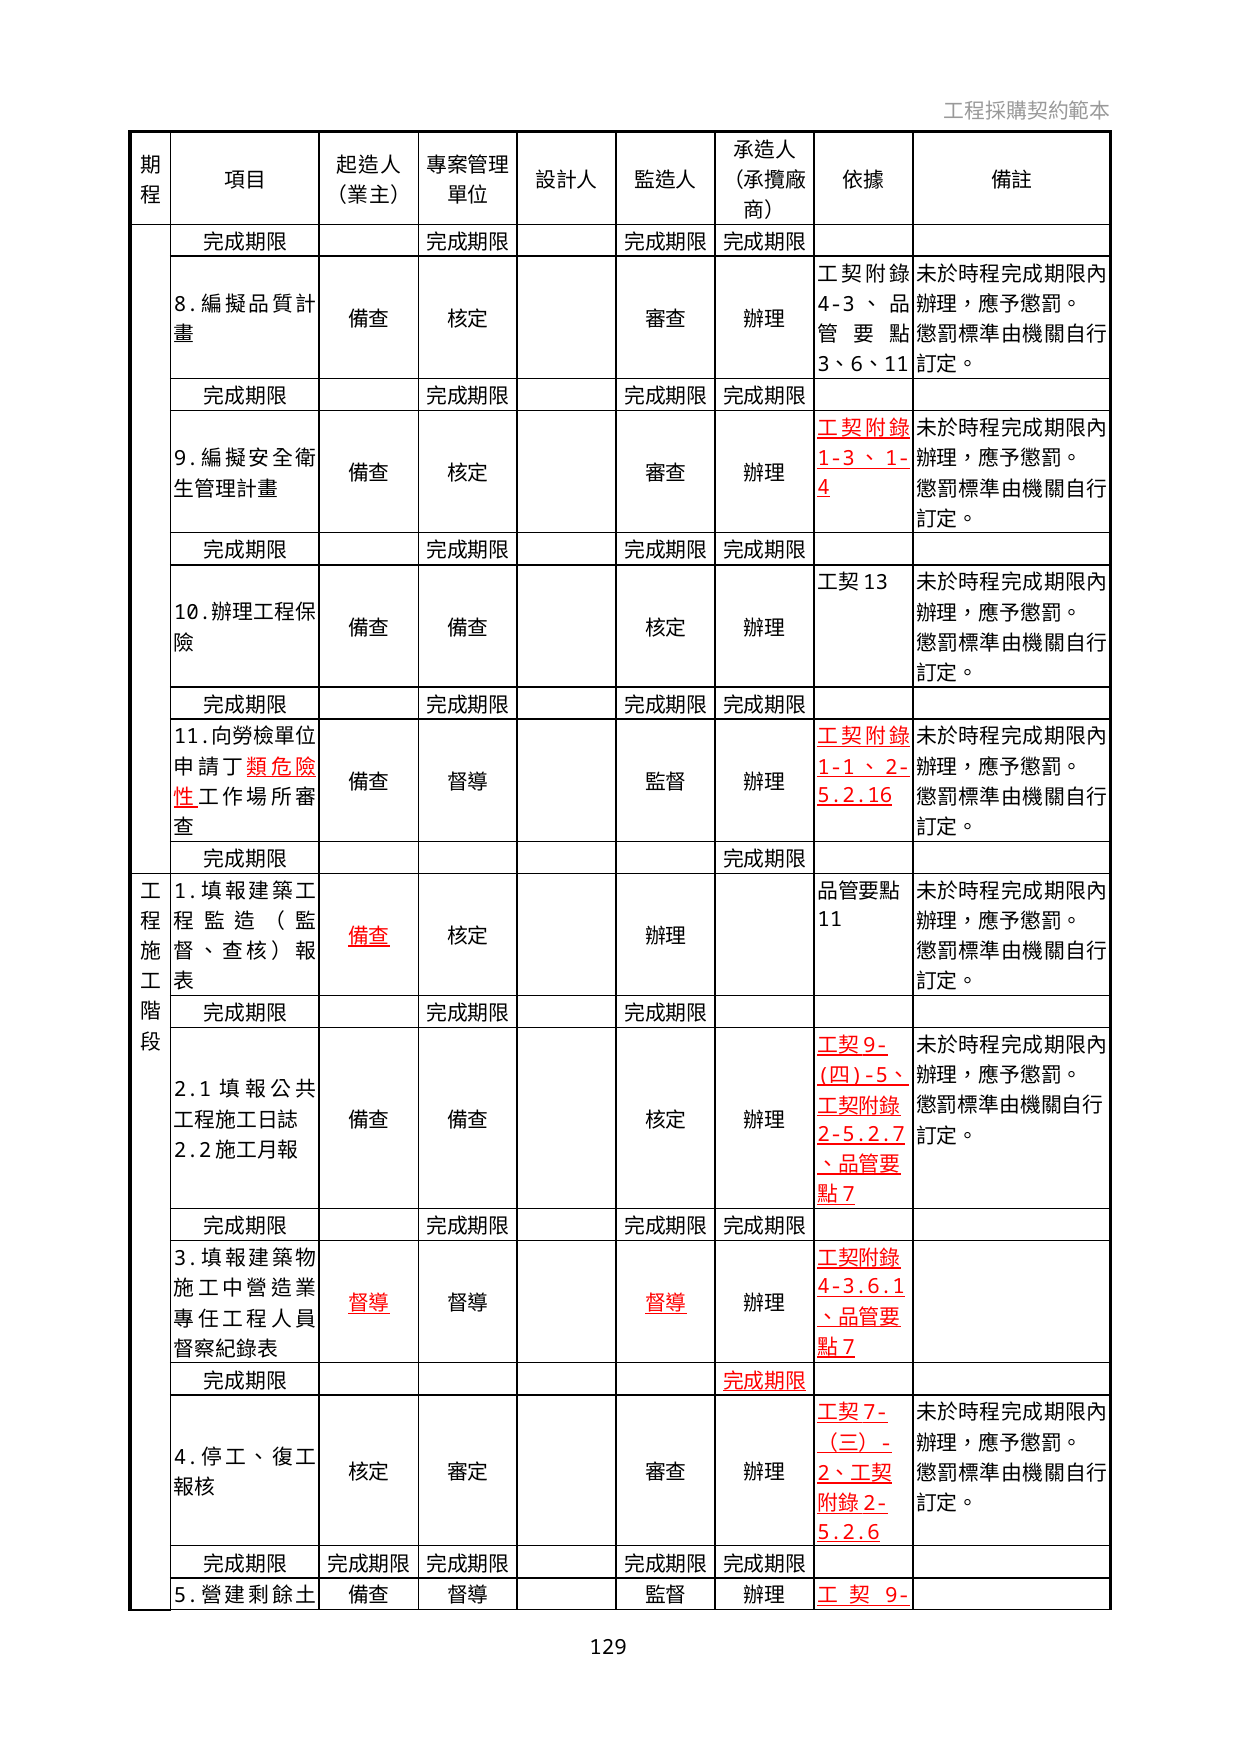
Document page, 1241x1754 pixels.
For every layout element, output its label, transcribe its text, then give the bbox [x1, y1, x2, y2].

table_cell [419, 842, 516, 872]
table_cell 審查 [617, 257, 714, 378]
table_cell 督導 [320, 1241, 418, 1362]
table_cell 辦理 [716, 411, 813, 532]
table_cell 未於時程完成期限內辦理，應予懲罰。 懲罰標準由機關自行訂定。 [914, 720, 1109, 841]
table_cell [914, 1546, 1109, 1577]
table_cell [518, 874, 615, 995]
table_header 監造人 [617, 133, 714, 224]
table_header 備註 [914, 133, 1109, 224]
table_cell [617, 1363, 714, 1394]
table_cell [518, 225, 615, 255]
table_cell 完成期限 [617, 996, 714, 1027]
table_cell [518, 533, 615, 564]
table_cell 辦理 [716, 257, 813, 378]
table_cell 完成期限 [716, 225, 813, 255]
table_cell 完成期限 [716, 379, 813, 410]
table_cell 8.編擬品質計畫 [171, 257, 318, 378]
table_cell 工契9-(四)-5、工契附錄2-5.2.7、品管要點7 [815, 1028, 912, 1208]
table_cell [914, 225, 1109, 255]
table_cell 2.1填報公共工程施工日誌 2.2施工月報 [171, 1028, 318, 1208]
table_cell 11.向勞檢單位申請丁類危險性工作場所審查 [171, 720, 318, 841]
table_cell 完成期限 [171, 996, 318, 1027]
table_cell 完成期限 [171, 842, 318, 872]
table_cell 完成期限 [716, 533, 813, 564]
table_cell [815, 1209, 912, 1240]
table_cell 備查 [320, 874, 418, 995]
table_cell [518, 1579, 615, 1609]
table_cell 監督 [617, 1579, 714, 1609]
table_cell [815, 1363, 912, 1394]
table_cell [320, 225, 418, 255]
table_cell 4.停工、復工報核 [171, 1396, 318, 1545]
table_cell [132, 225, 170, 872]
table_cell 監督 [617, 720, 714, 841]
table_cell 核定 [617, 1028, 714, 1208]
table_cell 9.編擬安全衛生管理計畫 [171, 411, 318, 532]
table_cell 品管要點11 [815, 874, 912, 995]
table_cell [914, 1241, 1109, 1362]
table_cell 完成期限 [419, 379, 516, 410]
table_cell [518, 379, 615, 410]
table_cell 審定 [419, 1396, 516, 1545]
table_header 設計人 [518, 133, 615, 224]
table_cell [518, 1209, 615, 1240]
table_cell 審查 [617, 1396, 714, 1545]
table_cell 備查 [419, 1028, 516, 1208]
table_cell 工契附錄1-3、1-4 [815, 411, 912, 532]
table_cell [914, 1363, 1109, 1394]
table_cell [518, 688, 615, 718]
table_cell [518, 411, 615, 532]
table_cell 督導 [419, 720, 516, 841]
table_cell 未於時程完成期限內辦理，應予懲罰。 懲罰標準由機關自行訂定。 [914, 1396, 1109, 1545]
table_header 專案管理單位 [419, 133, 516, 224]
table_cell 工契附錄4-3、品管要點3、6、11 [815, 257, 912, 378]
table_cell 完成期限 [171, 533, 318, 564]
table_cell 完成期限 [716, 1363, 813, 1394]
table_cell 備查 [320, 257, 418, 378]
table_cell [617, 842, 714, 872]
table_cell [914, 688, 1109, 718]
table_cell [716, 996, 813, 1027]
table_cell 工程施工階段 [132, 874, 170, 1609]
table_cell 辦理 [716, 566, 813, 686]
table_cell 完成期限 [617, 1546, 714, 1577]
table_cell 完成期限 [171, 225, 318, 255]
table_cell [518, 996, 615, 1027]
table_cell 完成期限 [419, 688, 516, 718]
table_cell 備查 [320, 1579, 418, 1609]
table_header 期程 [132, 133, 170, 224]
table_cell [518, 257, 615, 378]
table_cell [815, 225, 912, 255]
table_cell [320, 1209, 418, 1240]
table_cell [419, 1363, 516, 1394]
table_header 依據 [815, 133, 912, 224]
table_cell 5.營建剩餘土 [171, 1579, 318, 1609]
table_cell 未於時程完成期限內辦理，應予懲罰。 懲罰標準由機關自行訂定。 [914, 874, 1109, 995]
table_cell [914, 1209, 1109, 1240]
table_cell [815, 842, 912, 872]
table_cell 完成期限 [320, 1546, 418, 1577]
table_cell [815, 688, 912, 718]
table_cell 完成期限 [171, 1363, 318, 1394]
table_cell 核定 [419, 411, 516, 532]
table_cell [518, 566, 615, 686]
table_cell 完成期限 [617, 225, 714, 255]
table_cell [914, 379, 1109, 410]
table_cell [518, 720, 615, 841]
table_cell 1.填報建築工程監造（監督、查核）報表 [171, 874, 318, 995]
table_cell 辦理 [716, 1028, 813, 1208]
table_cell 辦理 [716, 1241, 813, 1362]
table_cell [815, 1546, 912, 1577]
table_cell 辦理 [617, 874, 714, 995]
table_cell 備查 [320, 566, 418, 686]
table_cell 工契附錄4-3.6.1、品管要點7 [815, 1241, 912, 1362]
table_cell 完成期限 [419, 996, 516, 1027]
table_cell 審查 [617, 411, 714, 532]
table_cell [914, 842, 1109, 872]
table_cell 完成期限 [716, 1546, 813, 1577]
table_cell 工契7-（三）-2、工契附錄2-5.2.6 [815, 1396, 912, 1545]
table_cell [518, 1396, 615, 1545]
table_cell 完成期限 [419, 1546, 516, 1577]
table_cell 未於時程完成期限內辦理，應予懲罰。 懲罰標準由機關自行訂定。 [914, 566, 1109, 686]
table_cell 督導 [419, 1579, 516, 1609]
table_cell 未於時程完成期限內辦理，應予懲罰。 懲罰標準由機關自行訂定。 [914, 1028, 1109, 1208]
table_cell 備查 [419, 566, 516, 686]
table_cell [320, 533, 418, 564]
table_cell 完成期限 [419, 225, 516, 255]
table_cell 完成期限 [419, 533, 516, 564]
table_cell 完成期限 [419, 1209, 516, 1240]
table_cell [518, 1241, 615, 1362]
table_cell 完成期限 [171, 688, 318, 718]
table_cell 備查 [320, 720, 418, 841]
table_cell [518, 842, 615, 872]
table_cell 完成期限 [716, 842, 813, 872]
table_cell [716, 874, 813, 995]
table_cell 未於時程完成期限內辦理，應予懲罰。 懲罰標準由機關自行訂定。 [914, 257, 1109, 378]
table_cell 完成期限 [716, 688, 813, 718]
table_cell 完成期限 [617, 688, 714, 718]
table_cell [815, 379, 912, 410]
table_cell 完成期限 [171, 1209, 318, 1240]
table_cell 備查 [320, 411, 418, 532]
table_cell 完成期限 [716, 1209, 813, 1240]
table_cell [320, 842, 418, 872]
table_cell 完成期限 [617, 379, 714, 410]
table_cell 督導 [419, 1241, 516, 1362]
table_cell 備查 [320, 1028, 418, 1208]
table_cell 未於時程完成期限內辦理，應予懲罰。 懲罰標準由機關自行訂定。 [914, 411, 1109, 532]
table_cell 辦理 [716, 1579, 813, 1609]
table_cell 核定 [419, 257, 516, 378]
table_cell 3.填報建築物施工中營造業專任工程人員督察紀錄表 [171, 1241, 318, 1362]
table_cell [518, 1363, 615, 1394]
table_cell 辦理 [716, 720, 813, 841]
table_cell [320, 688, 418, 718]
table_cell 工契13 [815, 566, 912, 686]
table_cell 辦理 [716, 1396, 813, 1545]
table_cell [320, 996, 418, 1027]
table_cell 核定 [320, 1396, 418, 1545]
table_cell 10.辦理工程保險 [171, 566, 318, 686]
table_cell 工契9- [815, 1579, 912, 1609]
table_header 項目 [171, 133, 318, 224]
table_cell [914, 533, 1109, 564]
table_cell 核定 [617, 566, 714, 686]
table_cell 核定 [419, 874, 516, 995]
table_cell 完成期限 [171, 1546, 318, 1577]
table_cell 完成期限 [617, 533, 714, 564]
table_header 承造人（承攬廠商） [716, 133, 813, 224]
table_cell 完成期限 [617, 1209, 714, 1240]
table_cell [320, 1363, 418, 1394]
table_cell 工契附錄1-1、2-5.2.16 [815, 720, 912, 841]
table_cell [914, 1579, 1109, 1609]
table_cell [518, 1028, 615, 1208]
table_cell 督導 [617, 1241, 714, 1362]
table_cell [518, 1546, 615, 1577]
table_cell [914, 996, 1109, 1027]
table_cell 完成期限 [171, 379, 318, 410]
table_cell [320, 379, 418, 410]
table_cell [815, 996, 912, 1027]
table_cell [815, 533, 912, 564]
table_header 起造人（業主） [320, 133, 418, 224]
